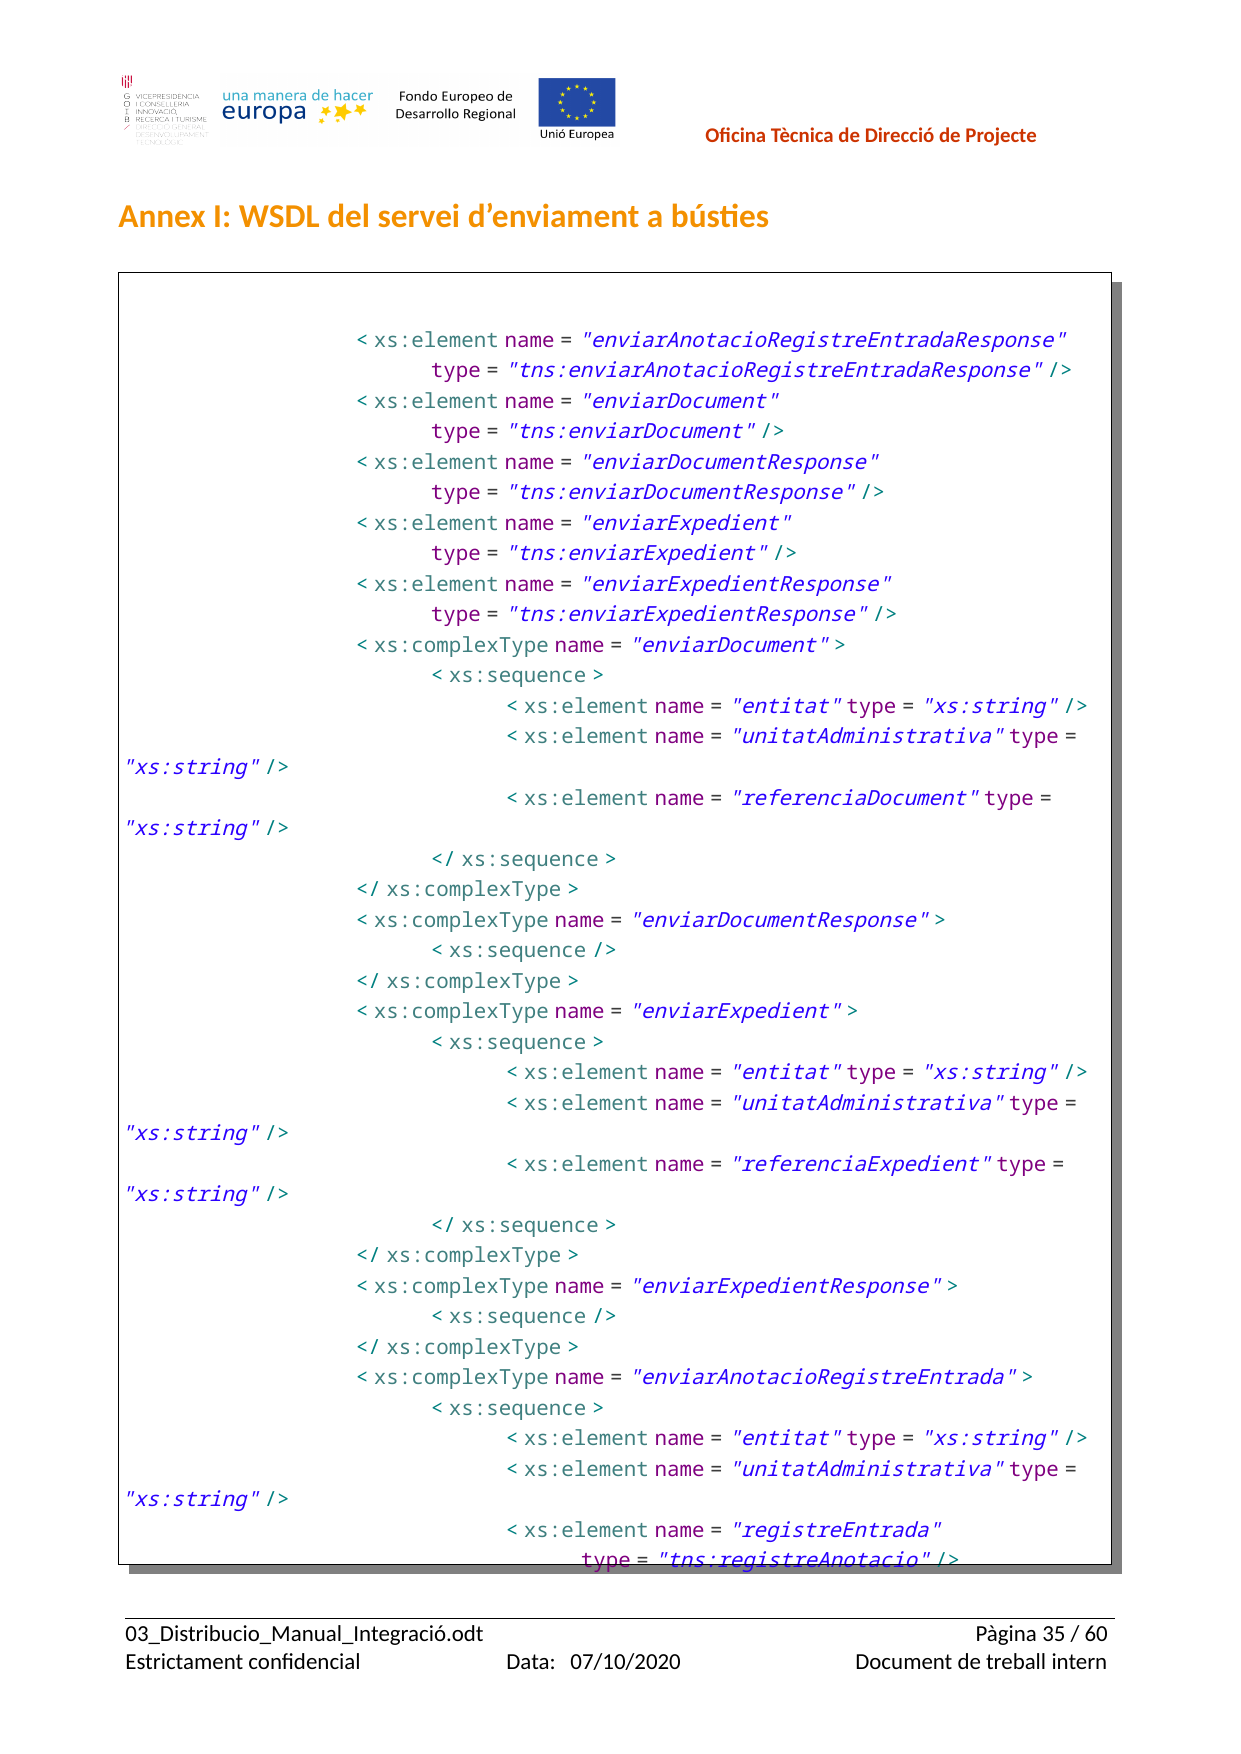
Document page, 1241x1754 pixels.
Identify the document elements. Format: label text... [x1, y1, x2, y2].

subtitle Annex I: WSDL del servei d’enviament a bústies [118, 195, 1122, 236]
picture [118, 73, 213, 147]
text < xs:complexType name = "enviarDocument" > [119, 625, 1111, 656]
text < xs:element name = "entitat" type = "xs:string" /> [119, 1052, 1111, 1083]
text < xs:sequence > [119, 656, 1111, 686]
text </ xs:sequence > [119, 839, 1111, 869]
text type = "tns:registreAnotacio" /> [119, 1541, 1111, 1564]
text < xs:element name = "enviarDocumentResponse" [119, 442, 1111, 472]
text type = "tns:enviarDocument" /> [119, 411, 1111, 442]
text < xs:element name = "entitat" type = "xs:string" /> [119, 1418, 1111, 1449]
text type = "tns:enviarAnotacioRegistreEntradaResponse" /> [119, 350, 1111, 381]
text < xs:element name = "enviarExpedientResponse" [119, 564, 1111, 594]
text </ xs:complexType > [119, 1235, 1111, 1266]
text < xs:element name = "enviarDocument" [119, 381, 1111, 411]
text </ xs:complexType > [119, 1327, 1111, 1357]
text </ xs:complexType > [119, 961, 1111, 991]
text < xs:element name = "unitatAdministrativa" type = "xs:string" /> [119, 717, 1111, 778]
text < xs:element name = "referenciaDocument" type = "xs:string" /> [119, 778, 1111, 839]
text < xs:element name = "enviarAnotacioRegistreEntradaResponse" [119, 320, 1111, 350]
text </ xs:sequence > [119, 1205, 1111, 1235]
text type = "tns:enviarExpedient" /> [119, 533, 1111, 564]
text < xs:complexType name = "enviarDocumentResponse" > [119, 900, 1111, 930]
text < xs:element name = "registreEntrada" [119, 1510, 1111, 1541]
text < xs:complexType name = "enviarAnotacioRegistreEntrada" > [119, 1357, 1111, 1388]
text < xs:sequence /> [119, 1296, 1111, 1327]
text < xs:complexType name = "enviarExpedientResponse" > [119, 1266, 1111, 1296]
picture [219, 73, 621, 147]
text < xs:sequence > [119, 1388, 1111, 1418]
text < xs:element name = "entitat" type = "xs:string" /> [119, 686, 1111, 717]
text < xs:element name = "enviarExpedient" [119, 503, 1111, 533]
text < xs:element name = "unitatAdministrativa" type = "xs:string" /> [119, 1449, 1111, 1510]
text < xs:complexType name = "enviarExpedient" > [119, 991, 1111, 1022]
text </ xs:complexType > [119, 869, 1111, 900]
text type = "tns:enviarExpedientResponse" /> [119, 594, 1111, 625]
text < xs:element name = "referenciaExpedient" type = "xs:string" /> [119, 1144, 1111, 1205]
text < xs:sequence /> [119, 930, 1111, 961]
text < xs:element name = "unitatAdministrativa" type = "xs:string" /> [119, 1083, 1111, 1144]
text type = "tns:enviarDocumentResponse" /> [119, 472, 1111, 503]
text < xs:sequence > [119, 1022, 1111, 1052]
